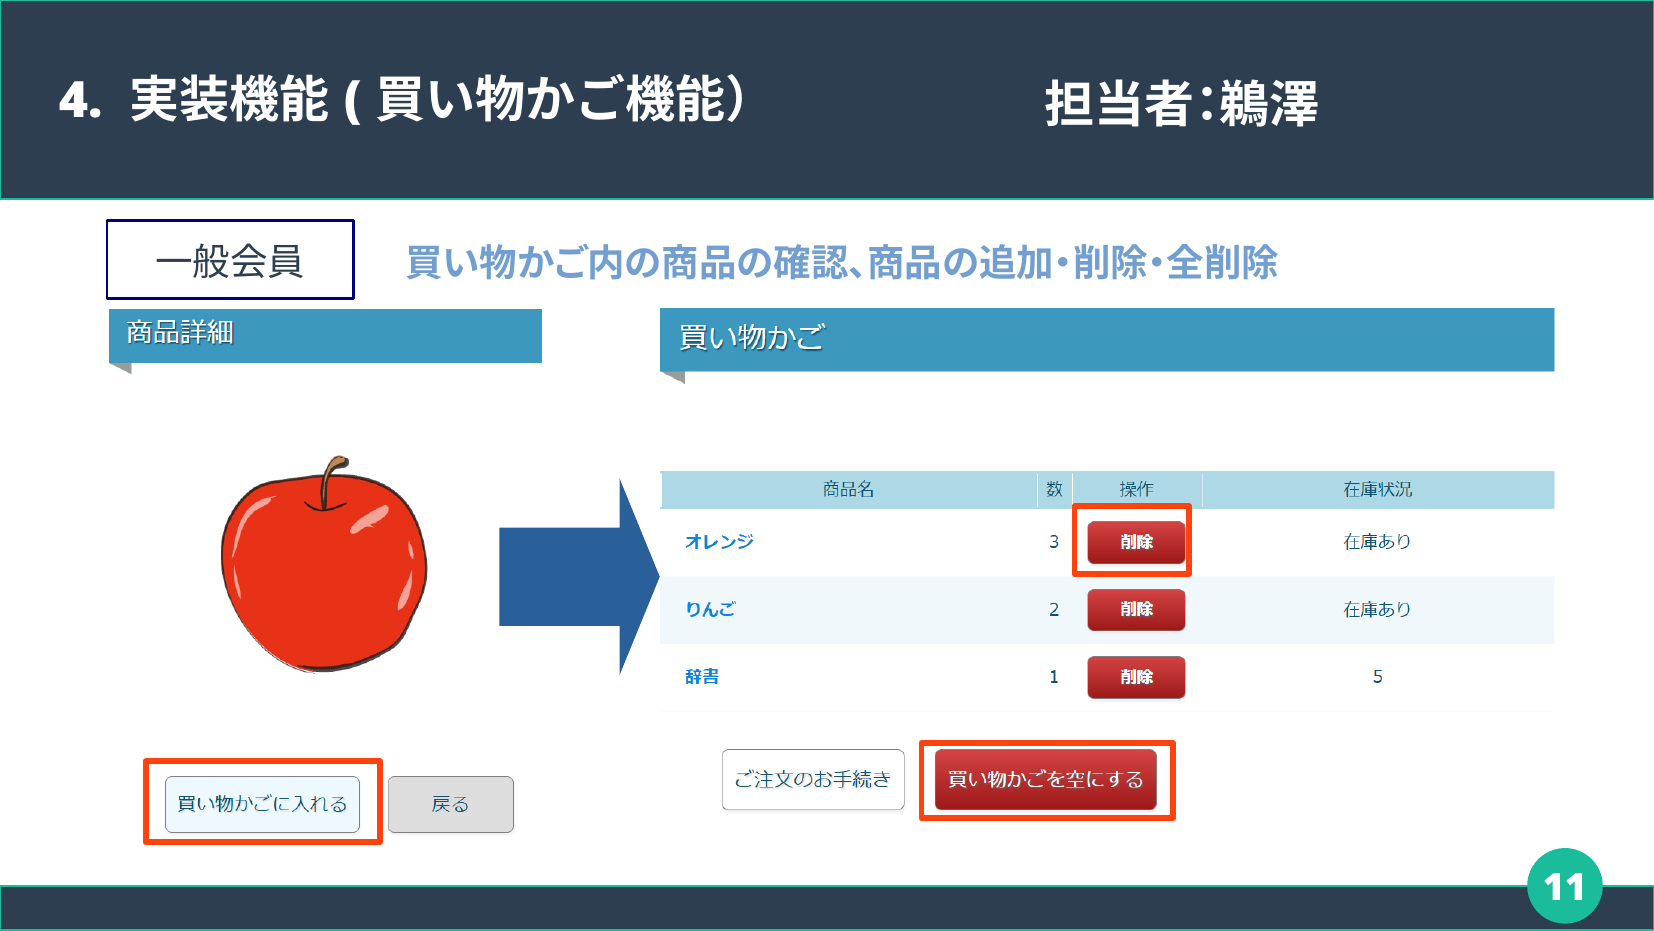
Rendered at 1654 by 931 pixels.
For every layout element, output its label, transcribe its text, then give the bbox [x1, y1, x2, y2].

text_box 担当者：鵜澤 [1029, 66, 1559, 137]
text_box [499, 478, 660, 675]
picture [642, 295, 1568, 832]
text_box 一般会員 [107, 220, 354, 299]
picture [89, 309, 542, 852]
title 4. 実装機能(買い物かご機能） [59, 37, 1595, 156]
text_box 買い物かご内の商品の確認、商品の追加・削除・全削除 [390, 231, 1358, 288]
